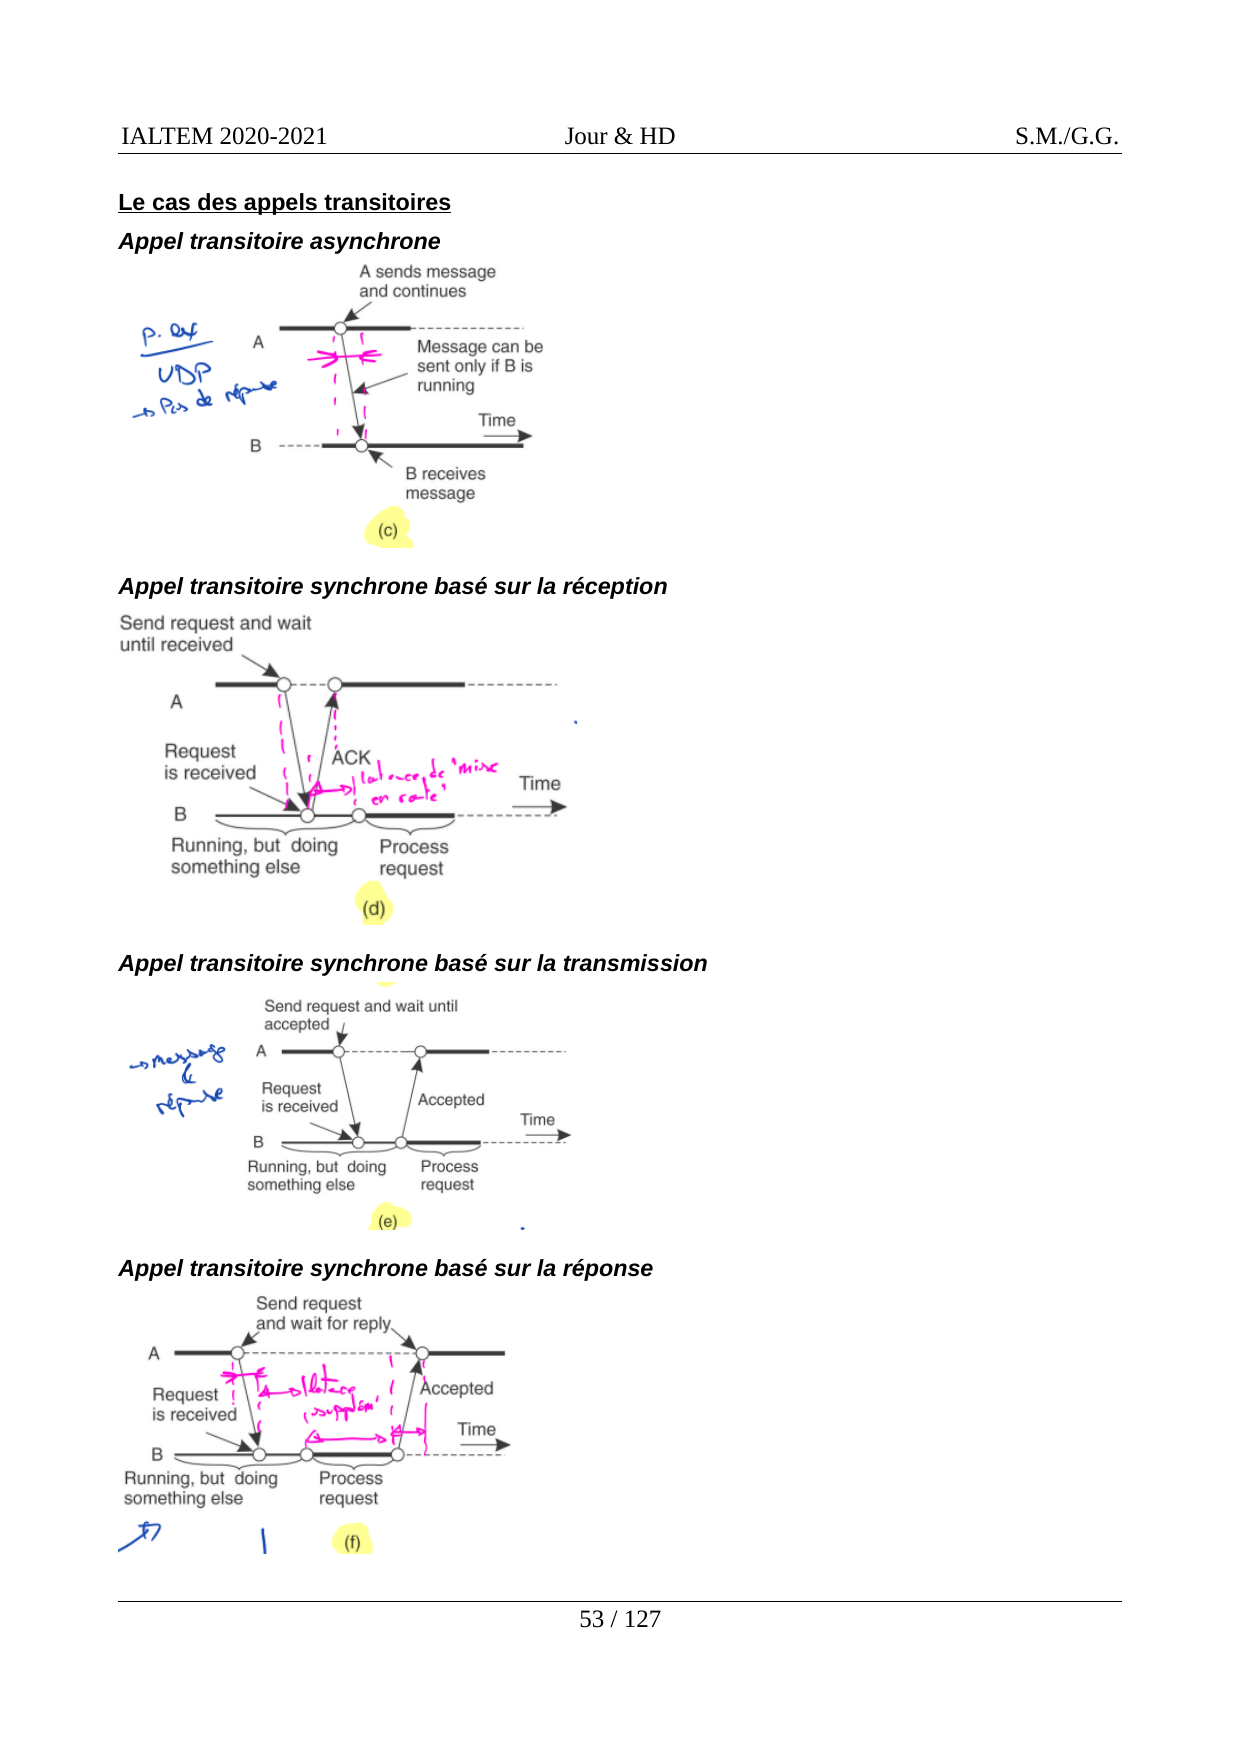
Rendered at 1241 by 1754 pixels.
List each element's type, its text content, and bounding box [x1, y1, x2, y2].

subtitle Appel transitoire synchrone basé sur la réception [118, 572, 1122, 599]
subtitle Appel transitoire asynchrone [118, 228, 1122, 254]
subtitle Appel transitoire synchrone basé sur la réponse [118, 1255, 1122, 1282]
subtitle Le cas des appels transitoires [118, 188, 1122, 215]
subtitle Appel transitoire synchrone basé sur la transmission [118, 950, 1122, 976]
picture [118, 260, 553, 548]
picture [118, 982, 577, 1230]
picture [118, 605, 578, 925]
picture [118, 1287, 512, 1554]
